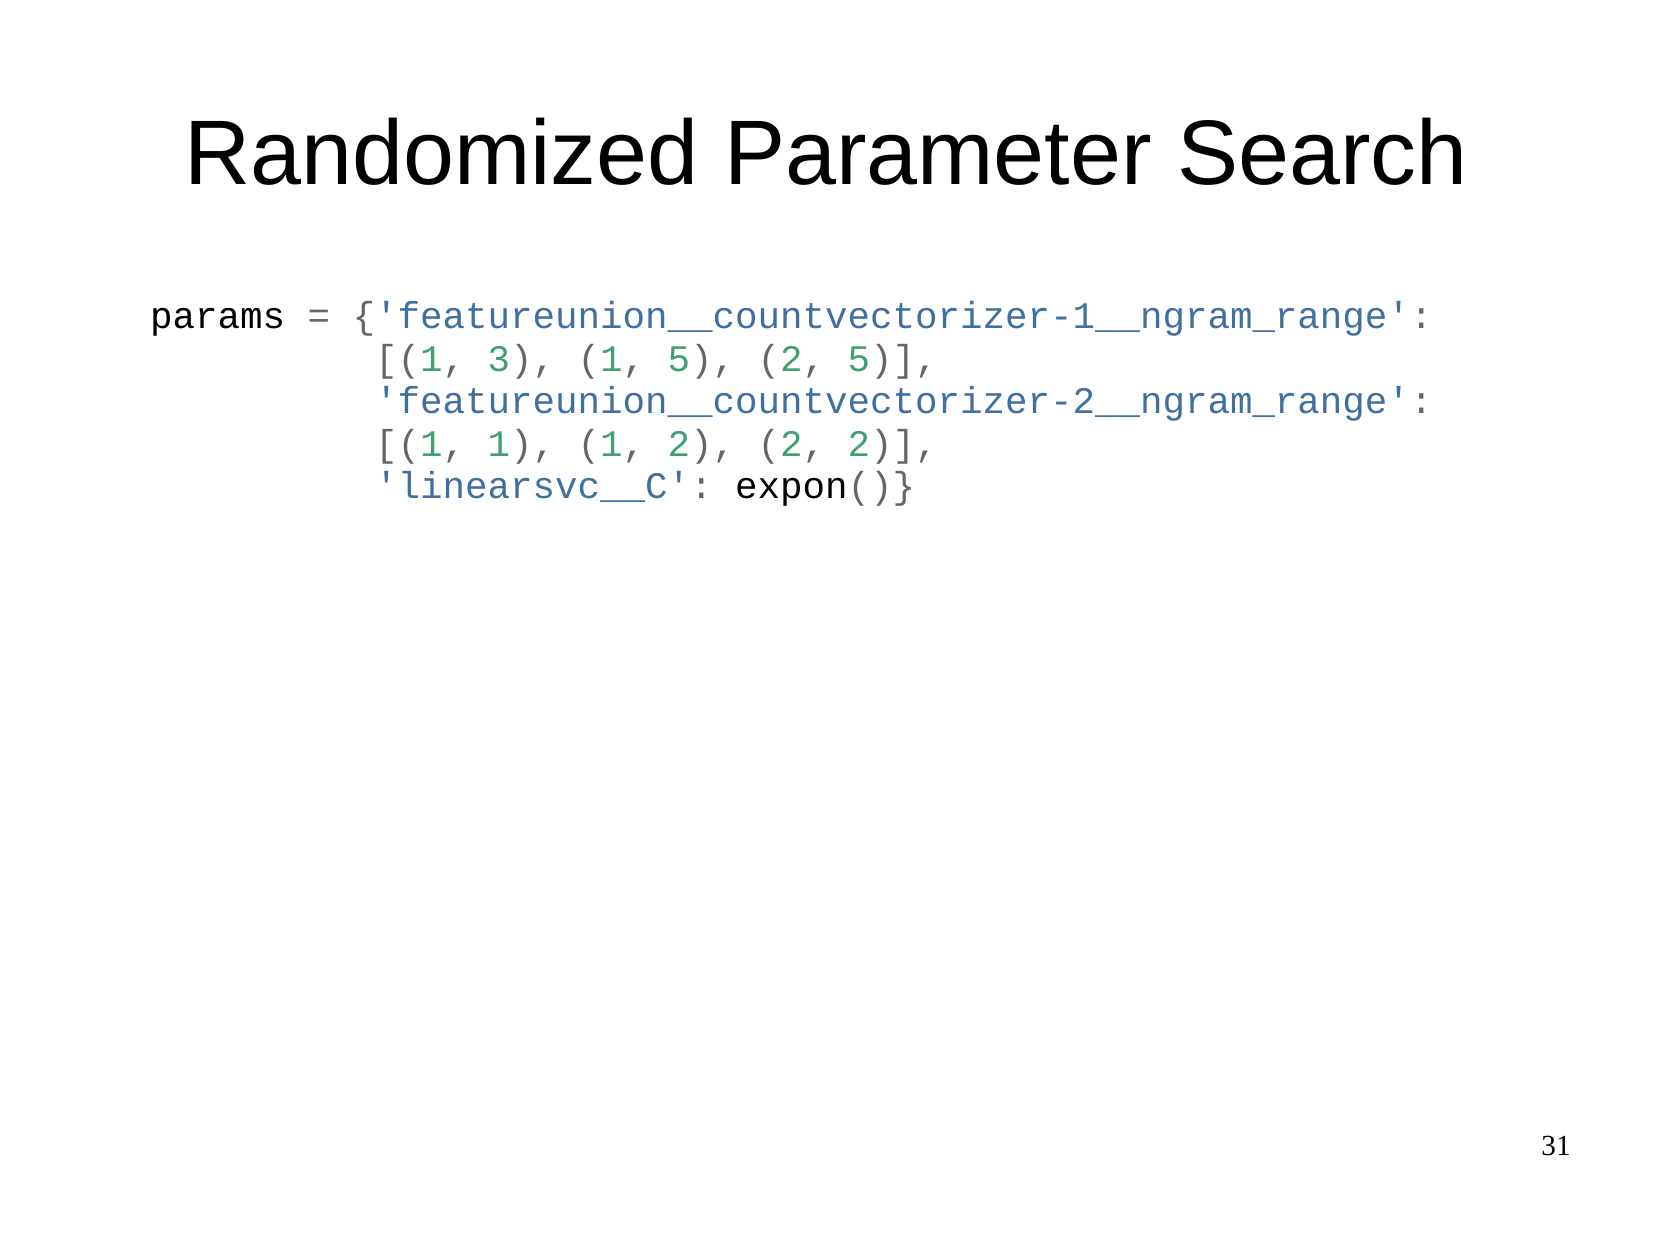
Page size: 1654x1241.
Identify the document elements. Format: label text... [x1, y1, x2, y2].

text_box params = {'featureunion__countvectorizer-1__ngram_range': [(1, 3), (1, 5), (2, 5)], 'featureunion__countvectorizer-2__ngram_range': [(1, 1), (1, 2), (2, 2)], 'linearsvc__C': expon()} [150, 297, 1486, 512]
title Randomized Parameter Search [82, 49, 1571, 257]
